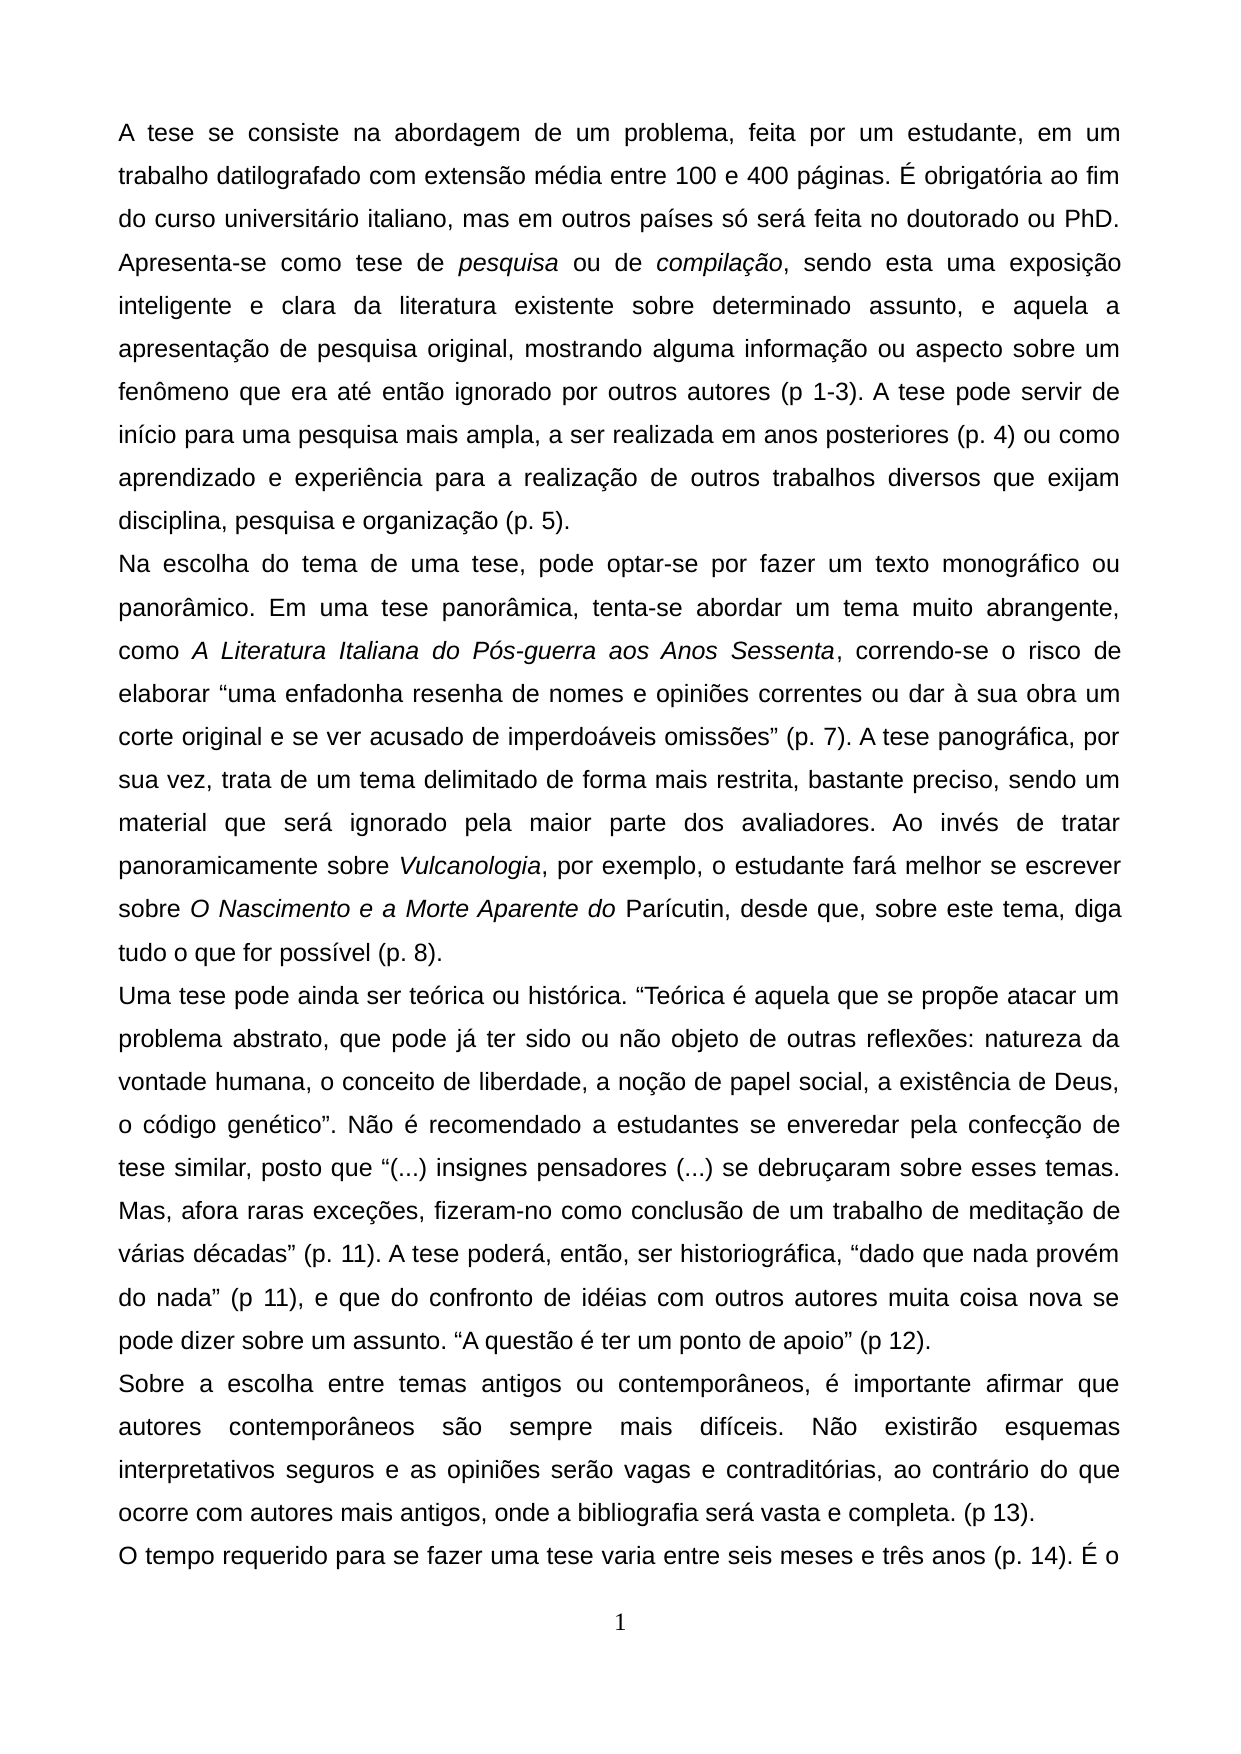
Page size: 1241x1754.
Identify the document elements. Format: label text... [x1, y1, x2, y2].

text A tese se consiste na abordagem de um problema, feita por um estudante, em um trabalho datilografado com extensão média entre 100 e 400 páginas. É obrigatória ao fim do curso universitário italiano, mas em outros países só será feita no doutorado ou PhD. Apresenta-se como tese de pesquisa ou de compilação, sendo esta uma exposição inteligente e clara da literatura existente sobre determinado assunto, e aquela a apresentação de pesquisa original, mostrando alguma informação ou aspecto sobre um fenômeno que era até então ignorado por outros autores (p 1-3). A tese pode servir de início para uma pesquisa mais ampla, a ser realizada em anos posteriores (p. 4) ou como aprendizado e experiência para a realização de outros trabalhos diversos que exijam disciplina, pesquisa e organização (p. 5). [118, 118, 1122, 535]
text Uma tese pode ainda ser teórica ou histórica. “Teórica é aquela que se propõe atacar um problema abstrato, que pode já ter sido ou não objeto de outras reflexões: natureza da vontade humana, o conceito de liberdade, a noção de papel social, a existência de Deus, o código genético”. Não é recomendado a estudantes se enveredar pela confecção de tese similar, posto que “(...) insignes pensadores (...) se debruçaram sobre esses temas. Mas, afora raras exceções, fizeram-no como conclusão de um trabalho de meditação de várias décadas” (p. 11). A tese poderá, então, ser historiográfica, “dado que nada provém do nada” (p 11), e que do confronto de idéias com outros autores muita coisa nova se pode dizer sobre um assunto. “A questão é ter um ponto de apoio” (p 12). [118, 981, 1122, 1354]
text Sobre a escolha entre temas antigos ou contemporâneos, é importante afirmar que autores contemporâneos são sempre mais difíceis. Não existirão esquemas interpretativos seguros e as opiniões serão vagas e contraditórias, ao contrário do que ocorre com autores mais antigos, onde a bibliografia será vasta e completa. (p 13). [118, 1369, 1122, 1527]
text Na escolha do tema de uma tese, pode optar-se por fazer um texto monográfico ou panorâmico. Em uma tese panorâmica, tenta-se abordar um tema muito abrangente, como A Literatura Italiana do Pós-guerra aos Anos Sessenta, correndo-se o risco de elaborar “uma enfadonha resenha de nomes e opiniões correntes ou dar à sua obra um corte original e se ver acusado de imperdoáveis omissões” (p. 7). A tese panográfica, por sua vez, trata de um tema delimitado de forma mais restrita, bastante preciso, sendo um material que será ignorado pela maior parte dos avaliadores. Ao invés de tratar panoramicamente sobre Vulcanologia, por exemplo, o estudante fará melhor se escrever sobre O Nascimento e a Morte Aparente do Parícutin, desde que, sobre este tema, diga tudo o que for possível (p. 8). [118, 549, 1122, 966]
text O tempo requerido para se fazer uma tese varia entre seis meses e três anos (p. 14). É o [118, 1541, 1122, 1570]
